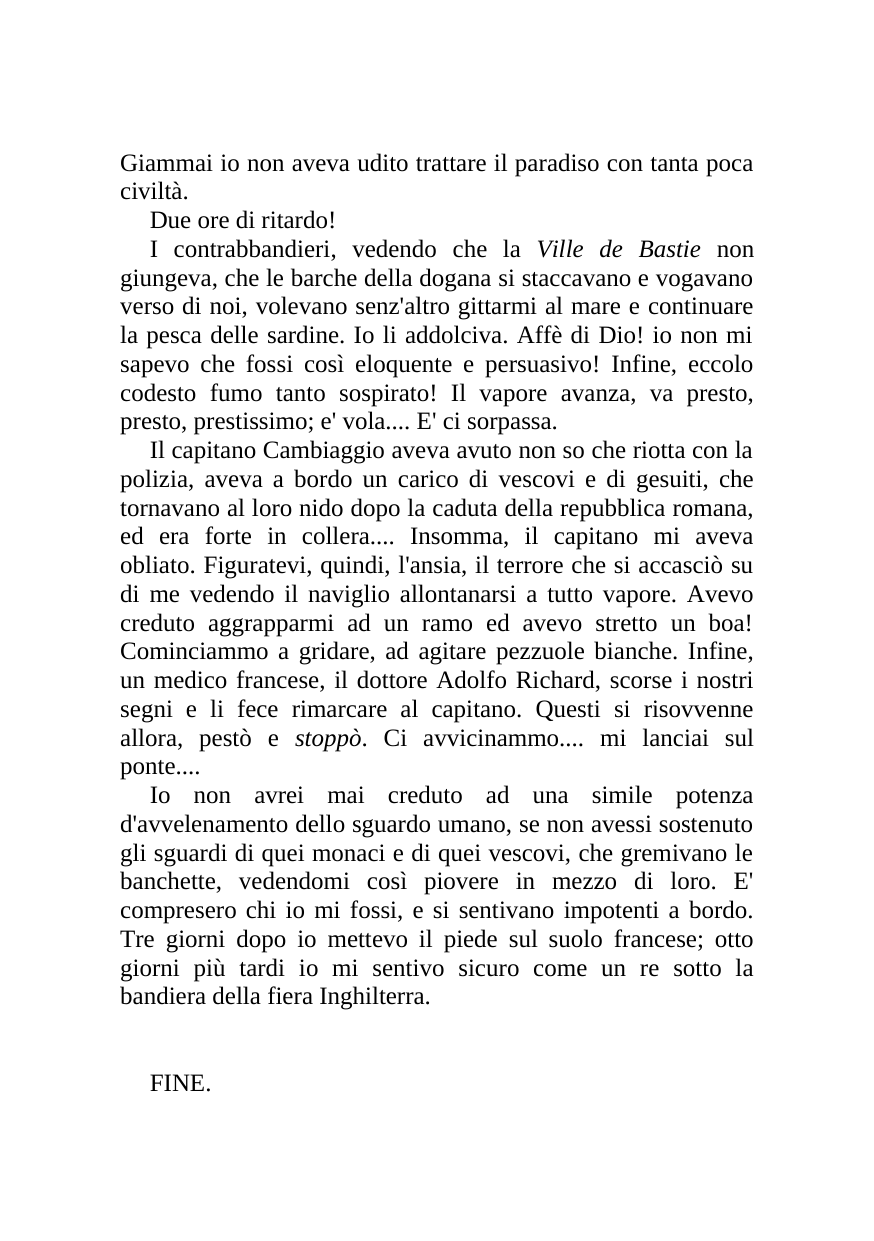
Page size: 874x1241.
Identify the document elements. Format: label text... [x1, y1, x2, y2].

text Il capitano Cambiaggio aveva avuto non so che riotta con la polizia, aveva a bordo un carico di vescovi e di gesuiti, che tornavano al loro nido dopo la caduta della repubblica romana, ed era forte in collera.... Insomma, il capitano mi aveva obliato. Figuratevi, quindi, l'ansia, il terrore che si accasciò su di me vedendo il naviglio allontanarsi a tutto vapore. Avevo creduto aggrapparmi ad un ramo ed avevo stretto un boa! Cominciammo a gridare, ad agitare pezzuole bianche. Infine, un medico francese, il dottore Adolfo Richard, scorse i nostri segni e li fece rimarcare al capitano. Questi si risovvenne allora, pestò e stoppò. Ci avvicinammo.... mi lanciai sul ponte.... [120, 435, 754, 780]
text FINE. [120, 1068, 754, 1096]
text Due ore di ritardo! [120, 205, 754, 234]
text Giammai io non aveva udito trattare il paradiso con tanta poca civiltà. [120, 148, 754, 205]
text I contrabbandieri, vedendo che la Ville de Bastie non giungeva, che le barche della dogana si staccavano e vogavano verso di noi, volevano senz'altro gittarmi al mare e continuare la pesca delle sardine. Io li addolciva. Affè di Dio! io non mi sapevo che fossi così eloquente e persuasivo! Infine, eccolo codesto fumo tanto sospirato! Il vapore avanza, va presto, presto, prestissimo; e' vola.... E' ci sorpassa. [120, 234, 754, 435]
text Io non avrei mai creduto ad una simile potenza d'avvelenamento dello sguardo umano, se non avessi sostenuto gli sguardi di quei monaci e di quei vescovi, che gremivano le banchette, vedendomi così piovere in mezzo di loro. E' compresero chi io mi fossi, e si sentivano impotenti a bordo. Tre giorni dopo io mettevo il piede sul suolo francese; otto giorni più tardi io mi sentivo sicuro come un re sotto la bandiera della fiera Inghilterra. [120, 780, 754, 1010]
